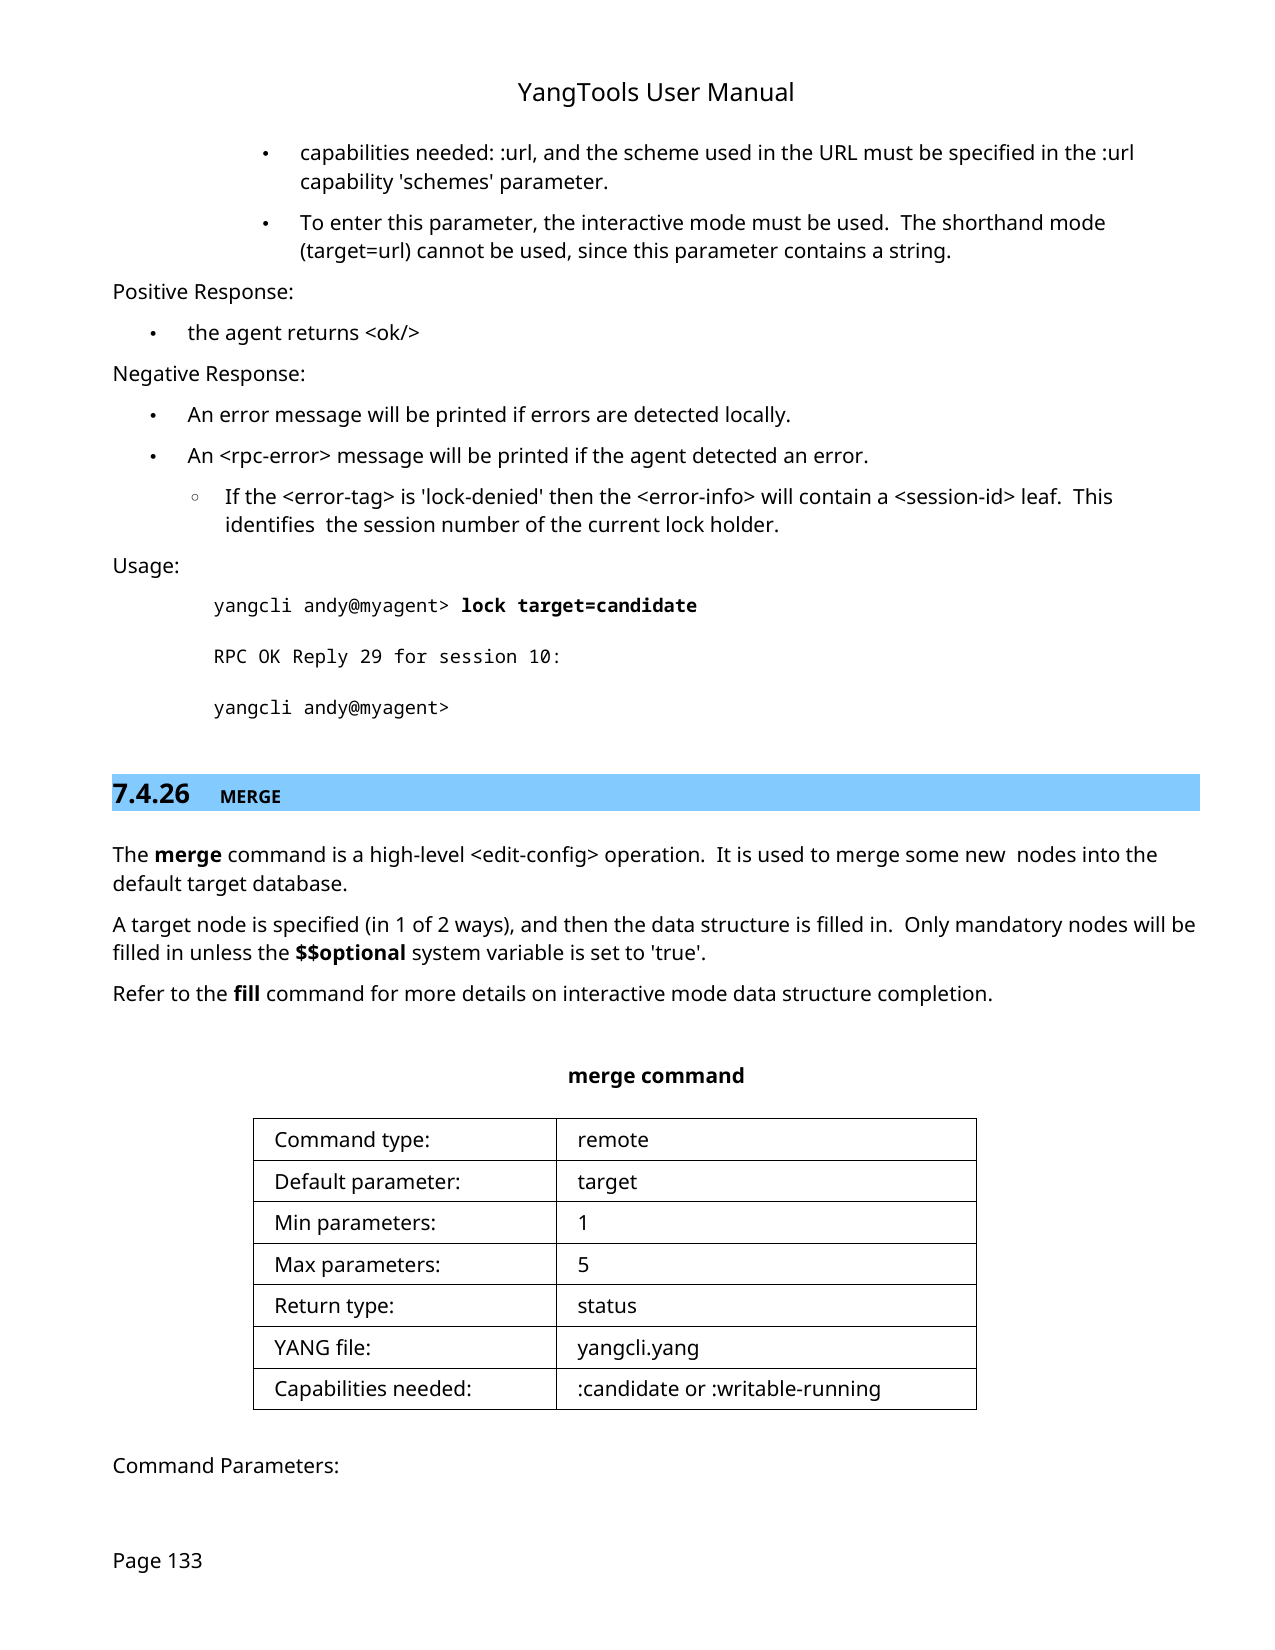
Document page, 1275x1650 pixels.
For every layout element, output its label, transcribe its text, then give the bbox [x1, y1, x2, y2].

table_cell 1 [557, 1202, 976, 1243]
text Refer to the fill command for more details on interactive mode data structure completion. [112, 979, 1200, 1008]
table_cell status [557, 1285, 976, 1326]
table_cell Min parameters: [254, 1202, 556, 1243]
list An error message will be printed if errors are detected locally. [150, 400, 1200, 428]
table_cell Return type: [254, 1285, 556, 1326]
table_header remote [557, 1119, 976, 1160]
table_cell Capabilities needed: [254, 1369, 556, 1409]
list the agent returns <ok/> [150, 318, 1200, 347]
list An <rpc-error> message will be printed if the agent detected an error. [150, 441, 1200, 469]
table_cell YANG file: [254, 1327, 556, 1367]
text Positive Response: [112, 277, 1200, 306]
subtitle merge command [127, 1061, 1185, 1090]
text Command Parameters: [112, 1451, 1200, 1479]
text A target node is specified (in 1 of 2 ways), and then the data structure is filled in. Only mandatory nodes will be filled in unless the $$optional system variable is set to 'true'. [112, 910, 1200, 967]
table_cell yangcli.yang [557, 1327, 976, 1367]
list If the <error-tag> is 'lock-denied' then the <error-info> will contain a <session-id> leaf. This identifies the session number of the current lock holder. [187, 482, 1200, 539]
text yangcli andy@myagent> lock target=candidate RPC OK Reply 29 for session 10: yangcli andy@myagent> [139, 592, 1200, 745]
table_cell Max parameters: [254, 1244, 556, 1284]
list To enter this parameter, the interactive mode must be used. The shorthand mode (target=url) cannot be used, since this parameter contains a string. [262, 208, 1200, 265]
table_header Command type: [254, 1119, 556, 1160]
table_cell Default parameter: [254, 1161, 556, 1201]
text Negative Response: [112, 359, 1200, 388]
text The merge command is a high-level <edit-config> operation. It is used to merge some new nodes into the default target database. [112, 841, 1200, 897]
table_cell target [557, 1161, 976, 1201]
subtitle merge [112, 774, 1200, 811]
text Usage: [112, 551, 1200, 580]
table_cell :candidate or :writable-running [557, 1369, 976, 1409]
list capabilities needed: :url, and the scheme used in the URL must be specified in the :url capability 'schemes' parameter. [262, 138, 1200, 195]
table_cell 5 [557, 1244, 976, 1284]
